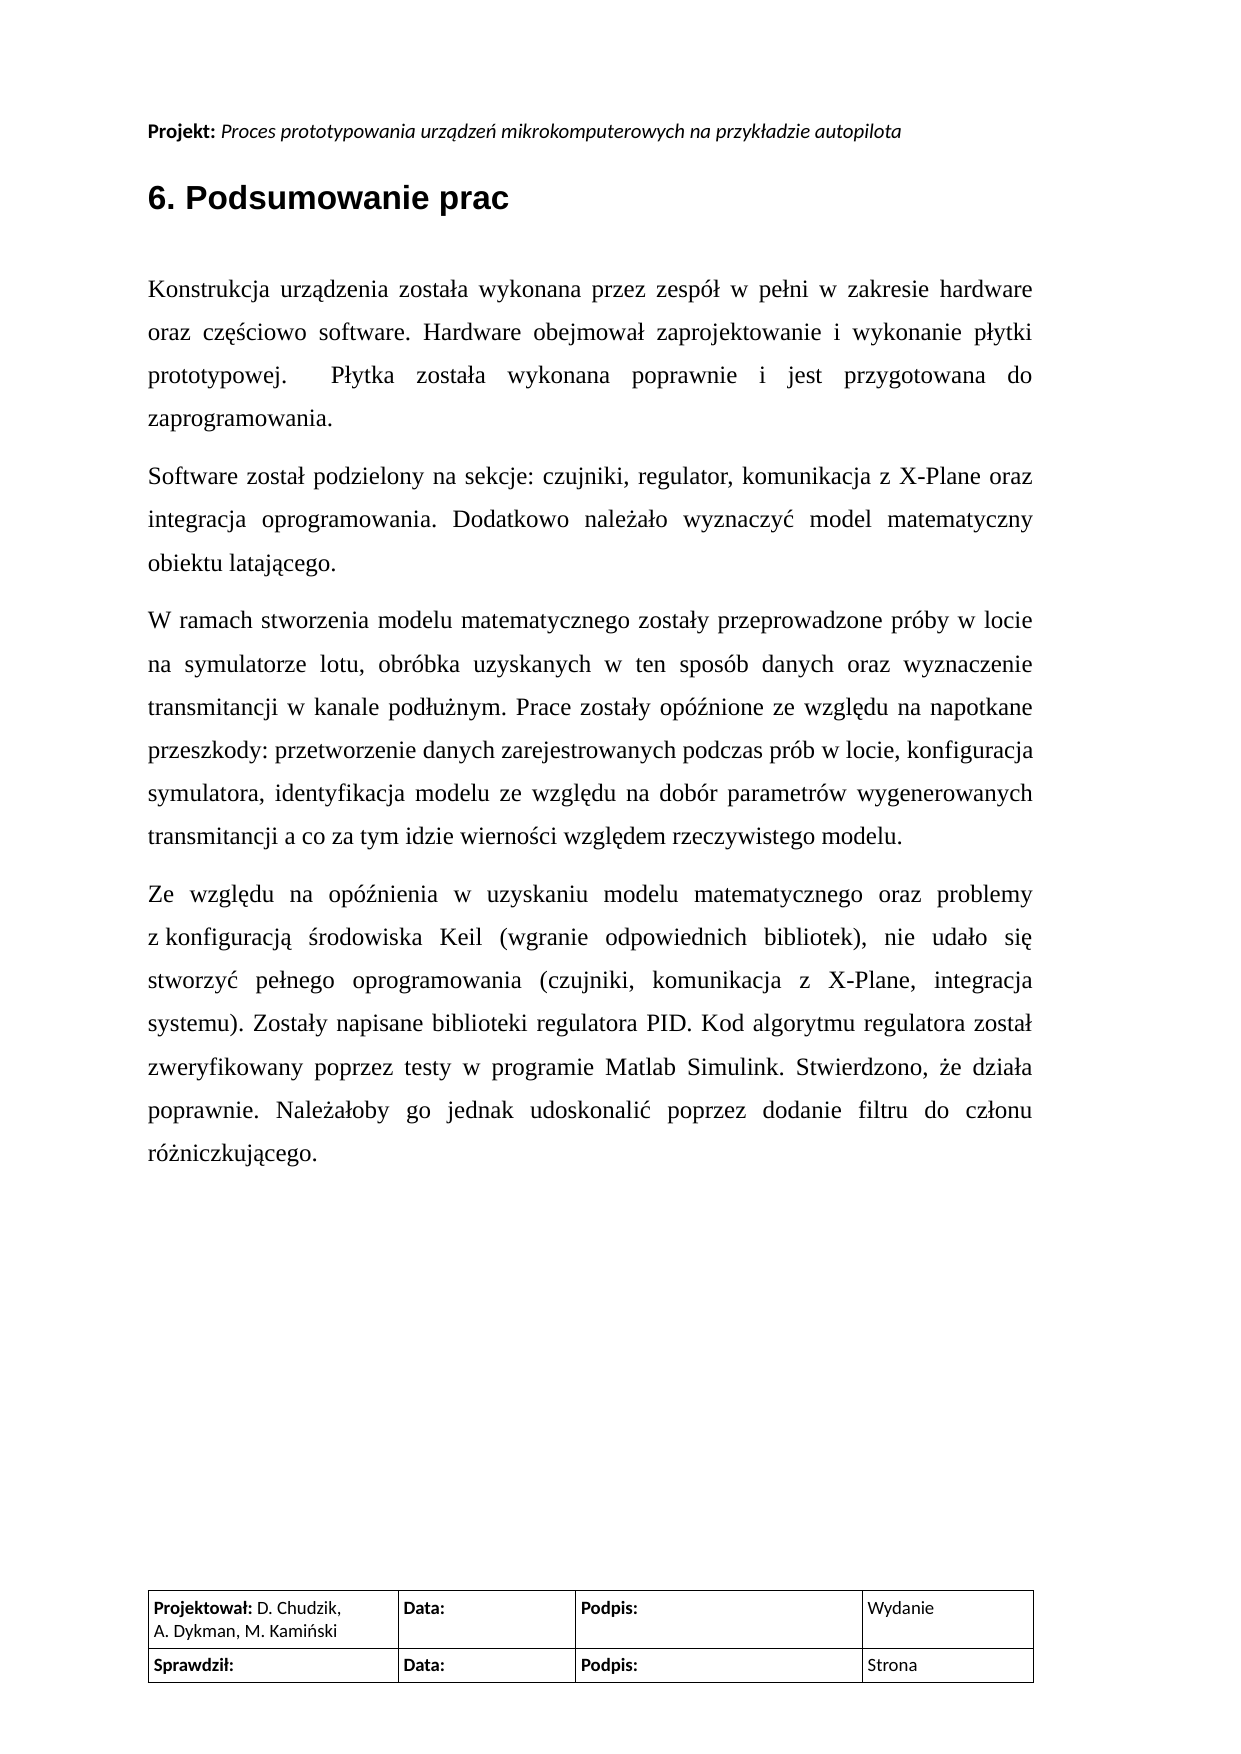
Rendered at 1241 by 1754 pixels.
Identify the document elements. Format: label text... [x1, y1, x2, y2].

subtitle Podsumowanie prac [148, 178, 1033, 216]
text Konstrukcja urządzenia została wykonana przez zespół w pełni w zakresie hardware oraz częściowo software. Hardware obejmował zaprojektowanie i wykonanie płytki prototypowej. Płytka została wykonana poprawnie i jest przygotowana do zaprogramowania. [148, 274, 1033, 432]
text Software został podzielony na sekcje: czujniki, regulator, komunikacja z X-Plane oraz integracja oprogramowania. Dodatkowo należało wyznaczyć model matematyczny obiektu latającego. [148, 461, 1033, 576]
text W ramach stworzenia modelu matematycznego zostały przeprowadzone próby w locie na symulatorze lotu, obróbka uzyskanych w ten sposób danych oraz wyznaczenie transmitancji w kanale podłużnym. Prace zostały opóźnione ze względu na napotkane przeszkody: przetworzenie danych zarejestrowanych podczas prób w locie, konfiguracja symulatora, identyfikacja modelu ze względu na dobór parametrów wygenerowanych transmitancji a co za tym idzie wierności względem rzeczywistego modelu. [148, 606, 1033, 850]
text Ze względu na opóźnienia w uzyskaniu modelu matematycznego oraz problemy z konfiguracją środowiska Keil (wgranie odpowiednich bibliotek), nie udało się stworzyć pełnego oprogramowania (czujniki, komunikacja z X-Plane, integracja systemu). Zostały napisane biblioteki regulatora PID. Kod algorytmu regulatora został zweryfikowany poprzez testy w programie Matlab Simulink. Stwierdzono, że działa poprawnie. Należałoby go jednak udoskonalić poprzez dodanie filtru do członu różniczkującego. [148, 879, 1033, 1167]
